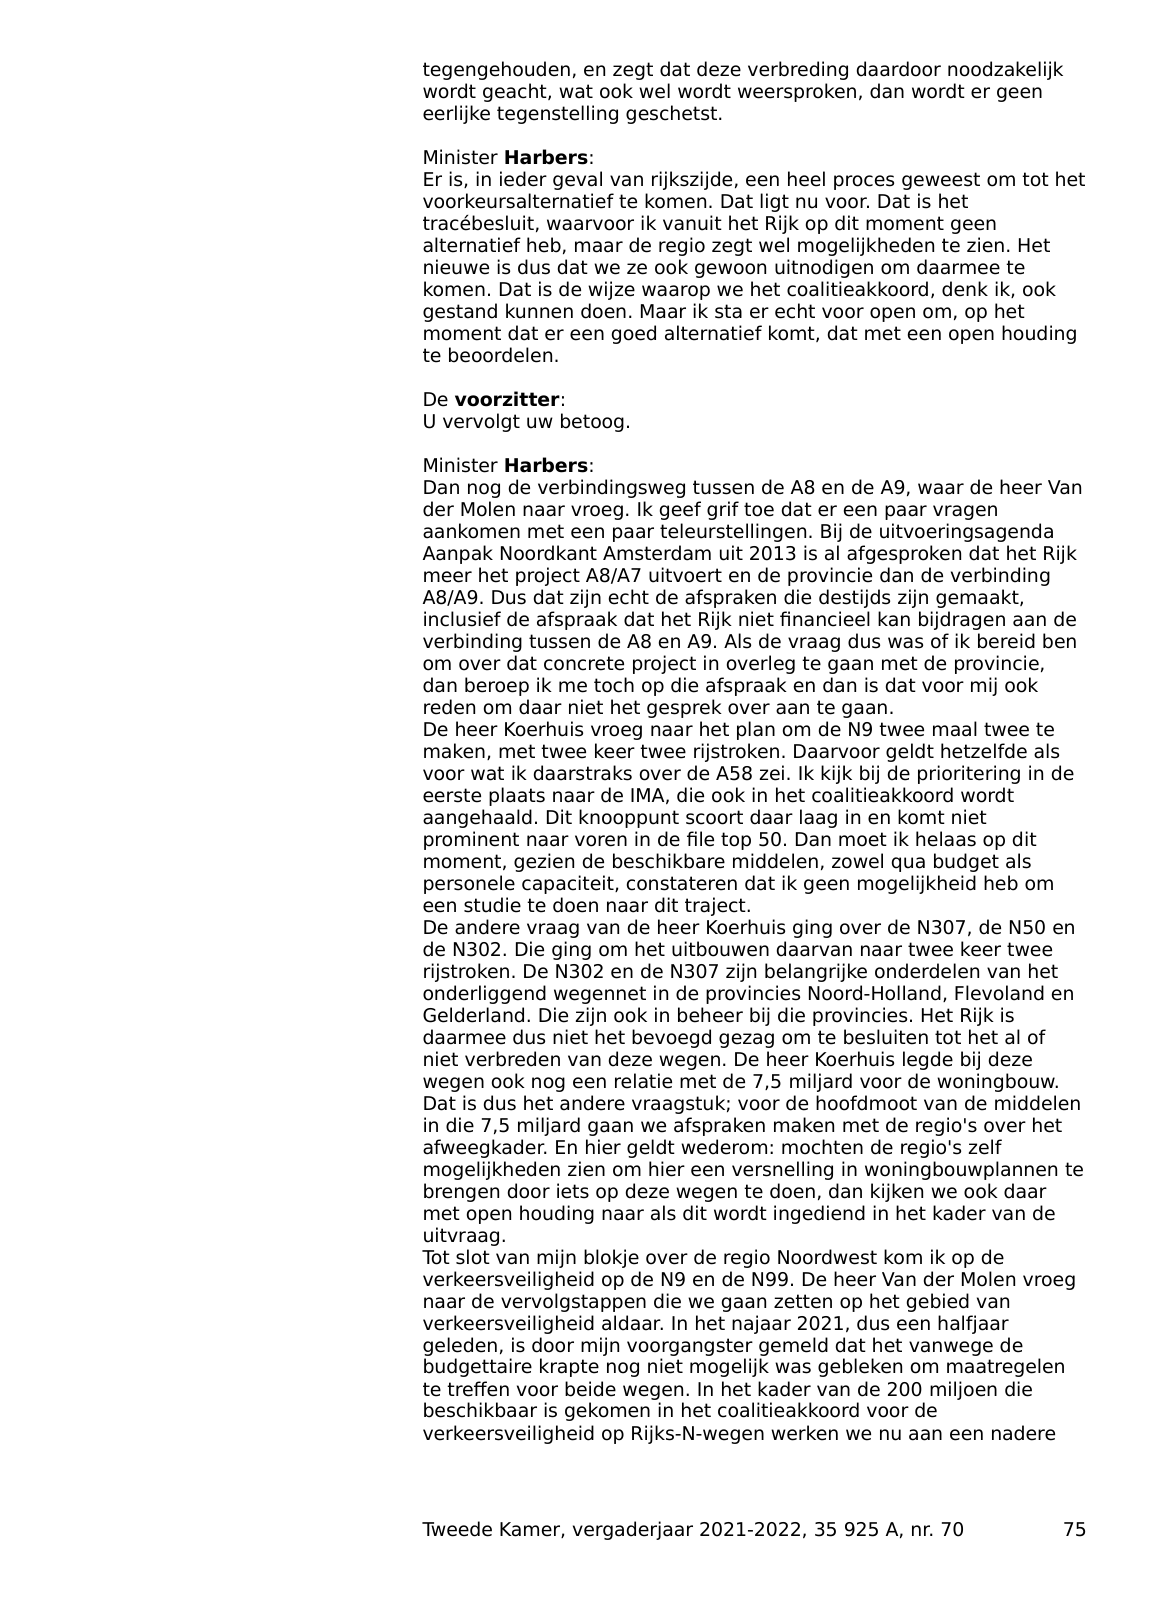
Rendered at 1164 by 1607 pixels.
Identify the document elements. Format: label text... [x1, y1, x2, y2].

text Dan nog de verbindingsweg tussen de A8 en de A9, waar de heer Van der Molen naar vroeg. Ik geef grif toe dat er een paar vragen aankomen met een paar teleurstellingen. Bij de uitvoeringsagenda Aanpak Noordkant Amsterdam uit 2013 is al afgesproken dat het Rijk meer het project A8/A7 uitvoert en de provincie dan de verbinding A8/A9. Dus dat zijn echt de afspraken die destijds zijn gemaakt, inclusief de afspraak dat het Rijk niet financieel kan bijdragen aan de verbinding tussen de A8 en A9. Als de vraag dus was of ik bereid ben om over dat concrete project in overleg te gaan met de provincie, dan beroep ik me toch op die afspraak en dan is dat voor mij ook reden om daar niet het gesprek over aan te gaan. [422, 477, 1087, 719]
text De voorzitter: [422, 389, 1087, 411]
text Minister Harbers: [422, 455, 1087, 477]
text Er is, in ieder geval van rijkszijde, een heel proces geweest om tot het voorkeursalternatief te komen. Dat ligt nu voor. Dat is het tracébesluit, waarvoor ik vanuit het Rijk op dit moment geen alternatief heb, maar de regio zegt wel mogelijkheden te zien. Het nieuwe is dus dat we ze ook gewoon uitnodigen om daarmee te komen. Dat is de wijze waarop we het coalitieakkoord, denk ik, ook gestand kunnen doen. Maar ik sta er echt voor open om, op het moment dat er een goed alternatief komt, dat met een open houding te beoordelen. [422, 169, 1087, 367]
text De andere vraag van de heer Koerhuis ging over de N307, de N50 en de N302. Die ging om het uitbouwen daarvan naar twee keer twee rijstroken. De N302 en de N307 zijn belangrijke onderdelen van het onderliggend wegennet in de provincies Noord-Holland, Flevoland en Gelderland. Die zijn ook in beheer bij die provincies. Het Rijk is daarmee dus niet het bevoegd gezag om te besluiten tot het al of niet verbreden van deze wegen. De heer Koerhuis legde bij deze wegen ook nog een relatie met de 7,5 miljard voor de woningbouw. Dat is dus het andere vraagstuk; voor de hoofdmoot van de middelen in die 7,5 miljard gaan we afspraken maken met de regio's over het afweegkader. En hier geldt wederom: mochten de regio's zelf mogelijkheden zien om hier een versnelling in woningbouwplannen te brengen door iets op deze wegen te doen, dan kijken we ook daar met open houding naar als dit wordt ingediend in het kader van de uitvraag. [422, 917, 1087, 1247]
text U vervolgt uw betoog. [422, 411, 1087, 433]
text Tot slot van mijn blokje over de regio Noordwest kom ik op de verkeersveiligheid op de N9 en de N99. De heer Van der Molen vroeg naar de vervolgstappen die we gaan zetten op het gebied van verkeersveiligheid aldaar. In het najaar 2021, dus een halfjaar geleden, is door mijn voorgangster gemeld dat het vanwege de budgettaire krapte nog niet mogelijk was gebleken om maatregelen te treffen voor beide wegen. In het kader van de 200 miljoen die beschikbaar is gekomen in het coalitieakkoord voor de verkeersveiligheid op Rijks-N-wegen werken we nu aan een nadere [422, 1247, 1087, 1444]
text tegengehouden, en zegt dat deze verbreding daardoor noodzakelijk wordt geacht, wat ook wel wordt weersproken, dan wordt er geen eerlijke tegenstelling geschetst. [422, 59, 1087, 125]
text De heer Koerhuis vroeg naar het plan om de N9 twee maal twee te maken, met twee keer twee rijstroken. Daarvoor geldt hetzelfde als voor wat ik daarstraks over de A58 zei. Ik kijk bij de prioritering in de eerste plaats naar de IMA, die ook in het coalitieakkoord wordt aangehaald. Dit knooppunt scoort daar laag in en komt niet prominent naar voren in de file top 50. Dan moet ik helaas op dit moment, gezien de beschikbare middelen, zowel qua budget als personele capaciteit, constateren dat ik geen mogelijkheid heb om een studie te doen naar dit traject. [422, 719, 1087, 917]
text Minister Harbers: [422, 147, 1087, 169]
